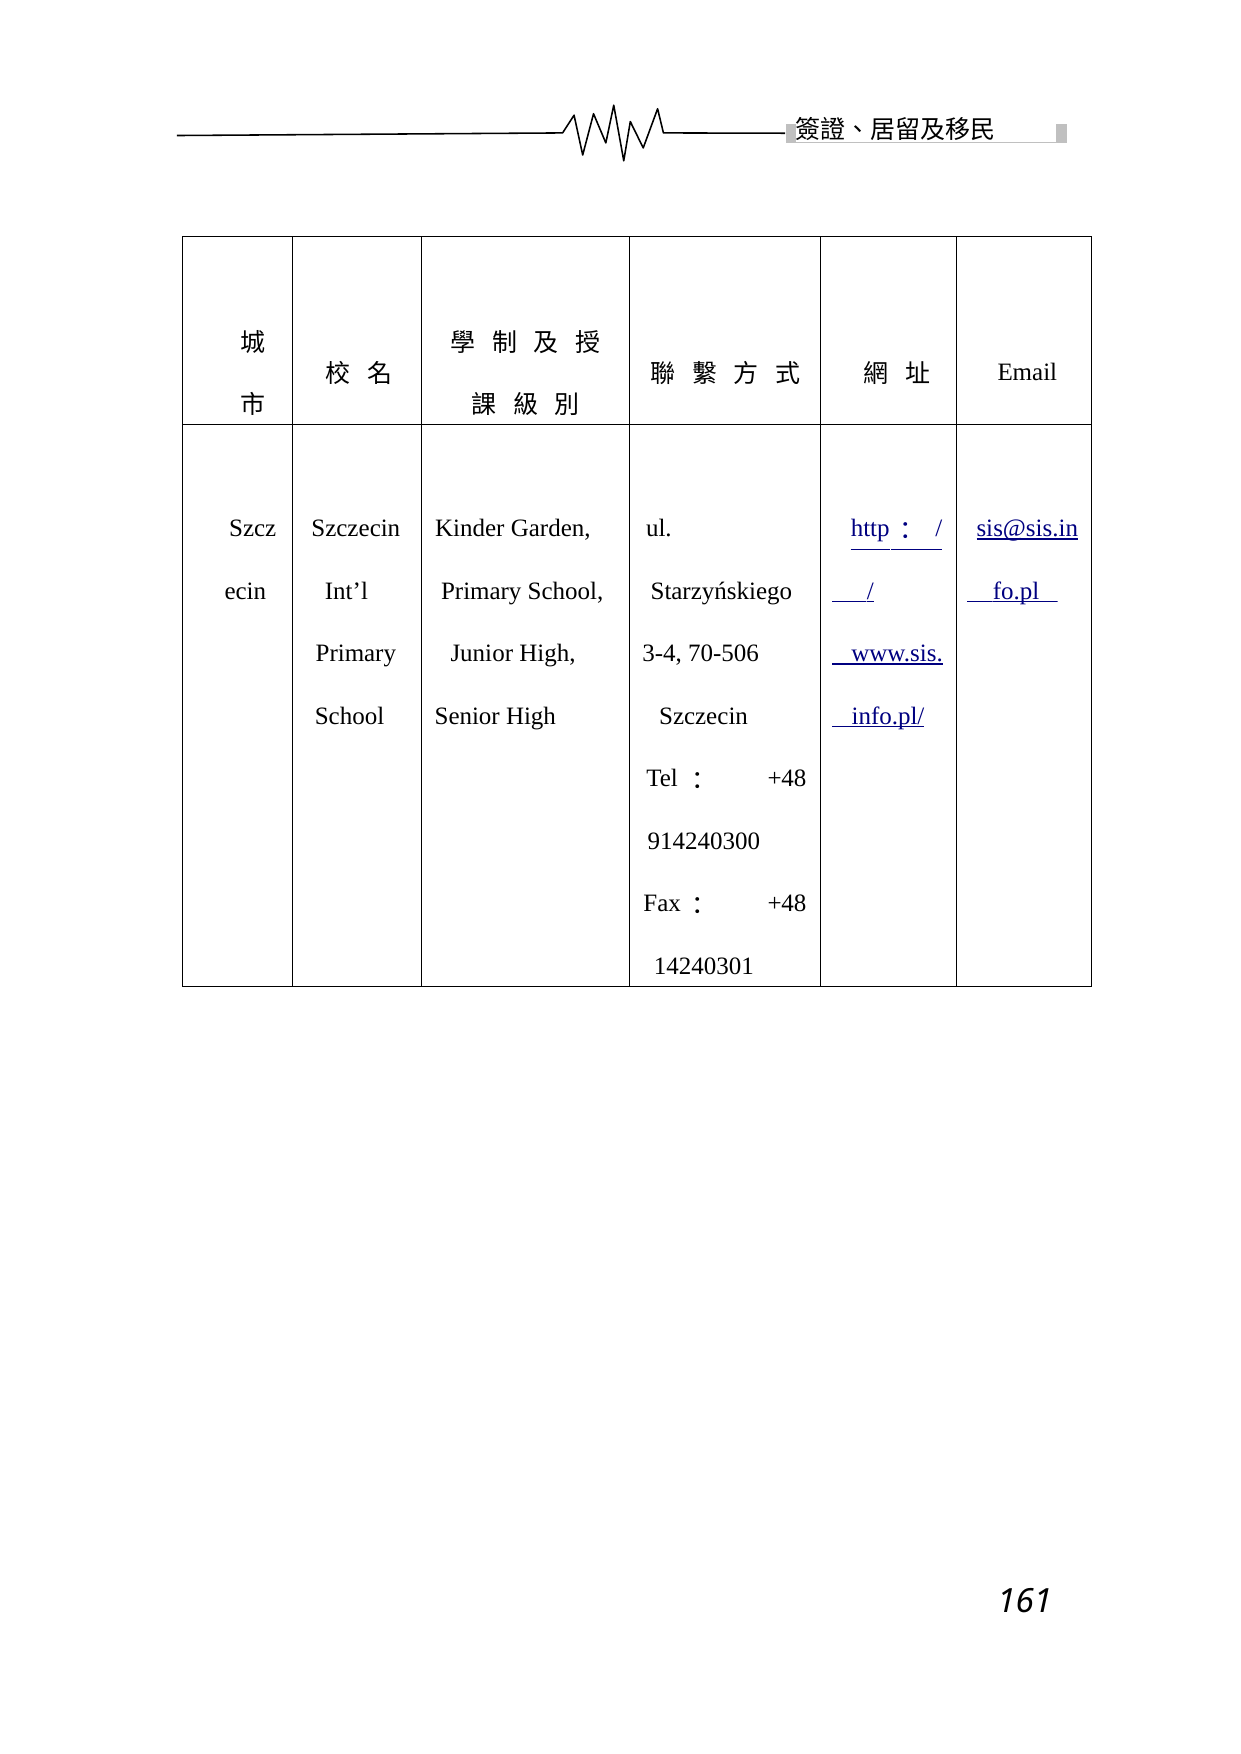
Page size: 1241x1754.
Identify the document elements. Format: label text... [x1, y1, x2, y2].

table_cell Szczecin [183, 425, 292, 986]
table_cell Szczecin Int’l Primary School [293, 425, 421, 986]
table_header 學制及授課級別 [422, 237, 629, 424]
table_header Email [957, 237, 1091, 424]
table_header 城市 [183, 237, 292, 424]
table_header 聯繫方式 [630, 237, 820, 424]
table_cell ul. Starzyńskiego 3-4, 70-506 Szczecin Tel： +48 914240300 Fax： +48 14240301 [630, 425, 820, 986]
table_cell sis@sis.info.pl [957, 425, 1091, 986]
table_cell http：//www.sis.info.pl/ [821, 425, 956, 986]
table_header 網址 [821, 237, 956, 424]
table_cell Kinder Garden, Primary School, Junior High, Senior High [422, 425, 629, 986]
table_header 校名 [293, 237, 421, 424]
